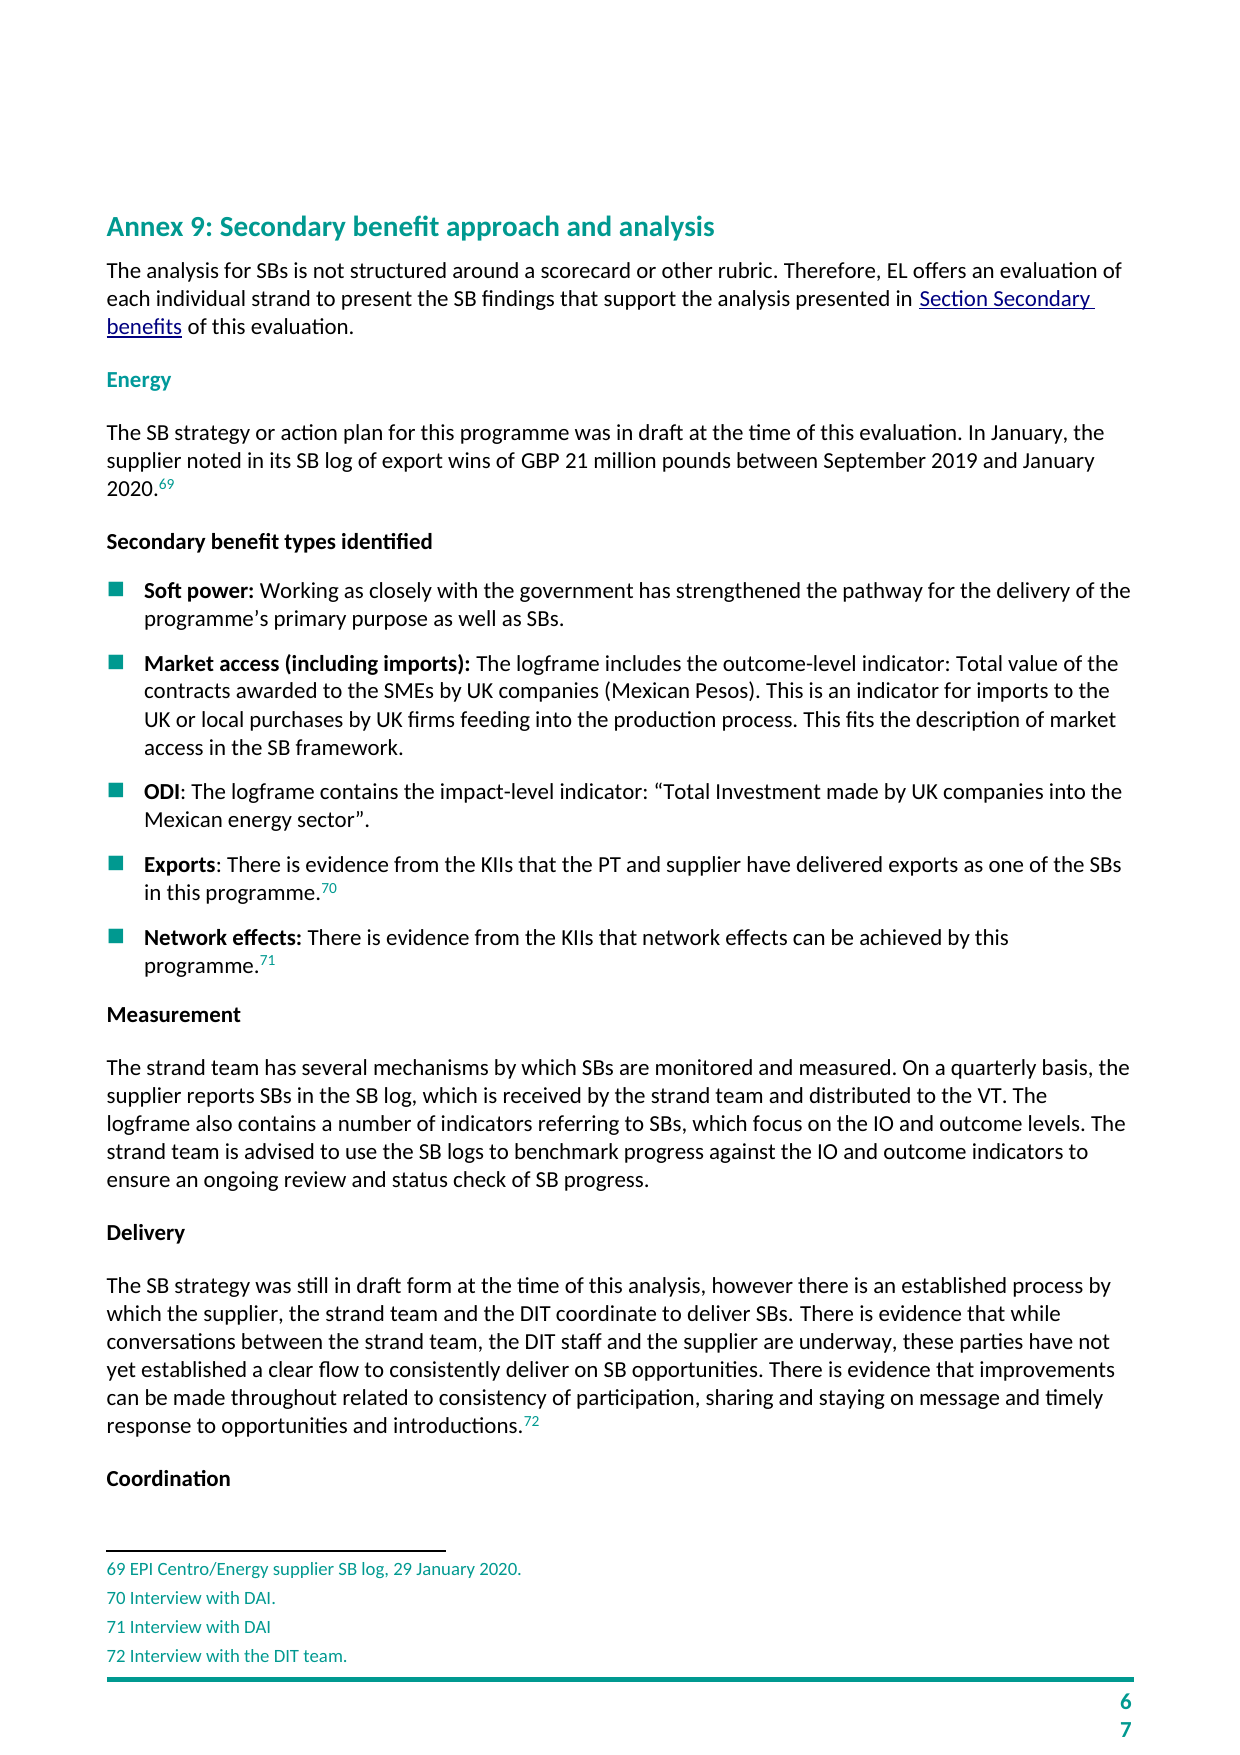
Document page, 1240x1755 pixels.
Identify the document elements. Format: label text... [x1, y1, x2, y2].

list ODI: The logframe contains the impact-level indicator: “Total Investment made by UK companies into the Mexican energy sector”. [106, 777, 1133, 833]
list Exports: There is evidence from the KIIs that the PT and supplier have delivered exports as one of the SBs in this programme. [106, 850, 1133, 906]
text EPI Centro/Energy supplier SB log, 29 January 2020. [106, 1557, 1133, 1580]
text The SB strategy or action plan for this programme was in draft at the time of this evaluation. In January, the supplier noted in its SB log of export wins of GBP 21 million pounds between September 2019 and January 2020. [106, 418, 1133, 502]
list Soft power: Working as closely with the government has strengthened the pathway for the delivery of the programme’s primary purpose as well as SBs. [106, 576, 1133, 632]
text Coordination [106, 1464, 1133, 1492]
text Interview with the DIT team. [106, 1645, 1133, 1668]
text Measurement [106, 1000, 1133, 1028]
list Interview with DAI. [106, 1586, 1133, 1609]
text Delivery [106, 1218, 1133, 1246]
list Market access (including imports): The logframe includes the outcome-level indicator: Total value of the contracts awarded to the SMEs by UK companies (Mexican Pesos). This is an indicator for imports to the UK or local purchases by UK firms feeding into the production process. This fits the description of market access in the SB framework. [106, 649, 1133, 761]
text Secondary benefit types identified [106, 527, 1133, 555]
list Network effects: There is evidence from the KIIs that network effects can be achieved by this programme. [106, 923, 1133, 979]
list Interview with DAI [106, 1616, 1133, 1638]
text The analysis for SBs is not structured around a scorecard or other rubric. Therefore, EL offers an evaluation of each individual strand to present the SB findings that support the analysis presented in Section 12 of this evaluation. [106, 256, 1133, 340]
subtitle Annex 9: Secondary benefit approach and analysis [106, 208, 1133, 243]
text The strand team has several mechanisms by which SBs are monitored and measured. On a quarterly basis, the supplier reports SBs in the SB log, which is received by the strand team and distributed to the VT. The logframe also contains a number of indicators referring to SBs, which focus on the IO and outcome levels. The strand team is advised to use the SB logs to benchmark progress against the IO and outcome indicators to ensure an ongoing review and status check of SB progress. [106, 1053, 1133, 1193]
text The SB strategy was still in draft form at the time of this analysis, however there is an established process by which the supplier, the strand team and the DIT coordinate to deliver SBs. There is evidence that while conversations between the strand team, the DIT staff and the supplier are underway, these parties have not yet established a clear flow to consistently deliver on SB opportunities. There is evidence that improvements can be made throughout related to consistency of participation, sharing and staying on message and timely response to opportunities and introductions. [106, 1271, 1133, 1439]
text Energy [106, 365, 1133, 393]
